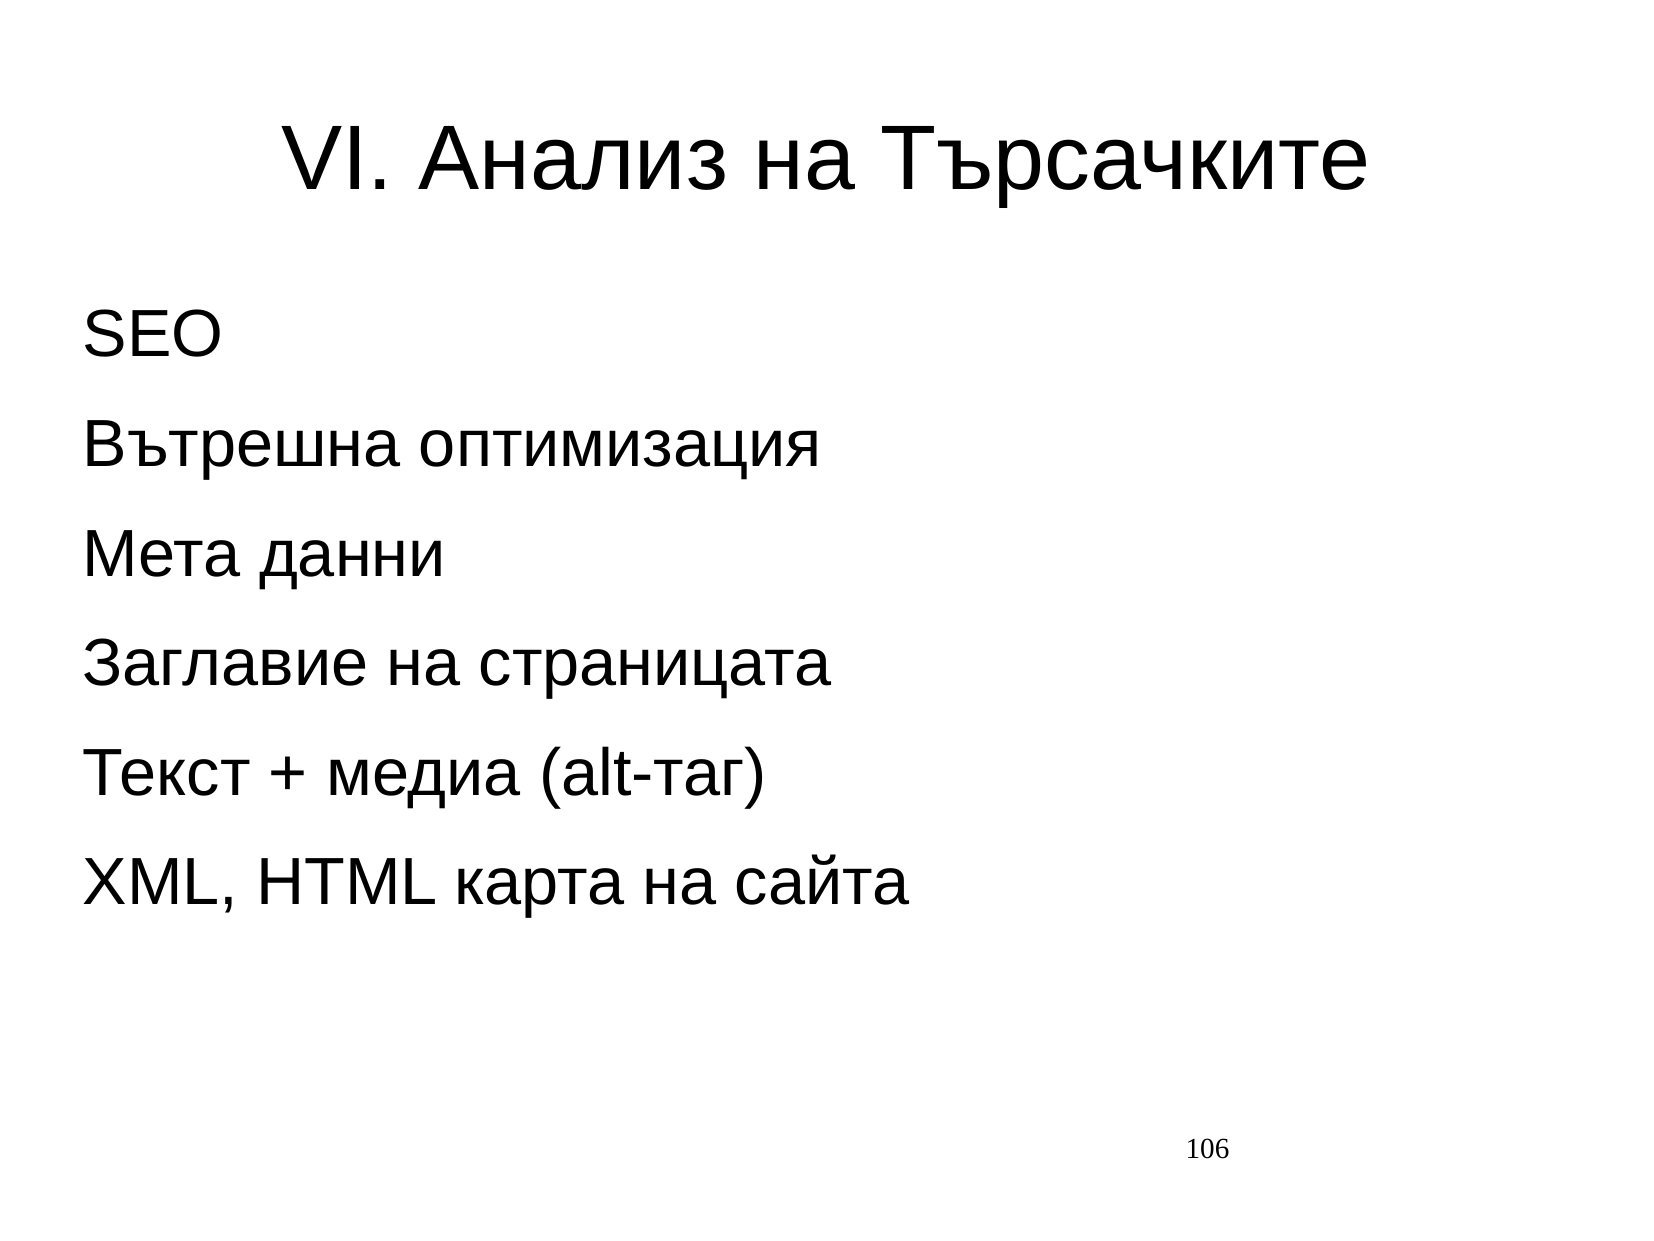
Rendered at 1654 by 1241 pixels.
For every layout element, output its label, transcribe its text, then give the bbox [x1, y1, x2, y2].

text_box [1185, 1129, 1571, 1216]
list SEO Вътрешна оптимизация Мета данни Заглавие на страницата Текст + медиа (alt-таг) XML, HTML карта на сайта [82, 290, 1571, 1109]
title VI. Анализ на Търсачките [82, 49, 1571, 257]
